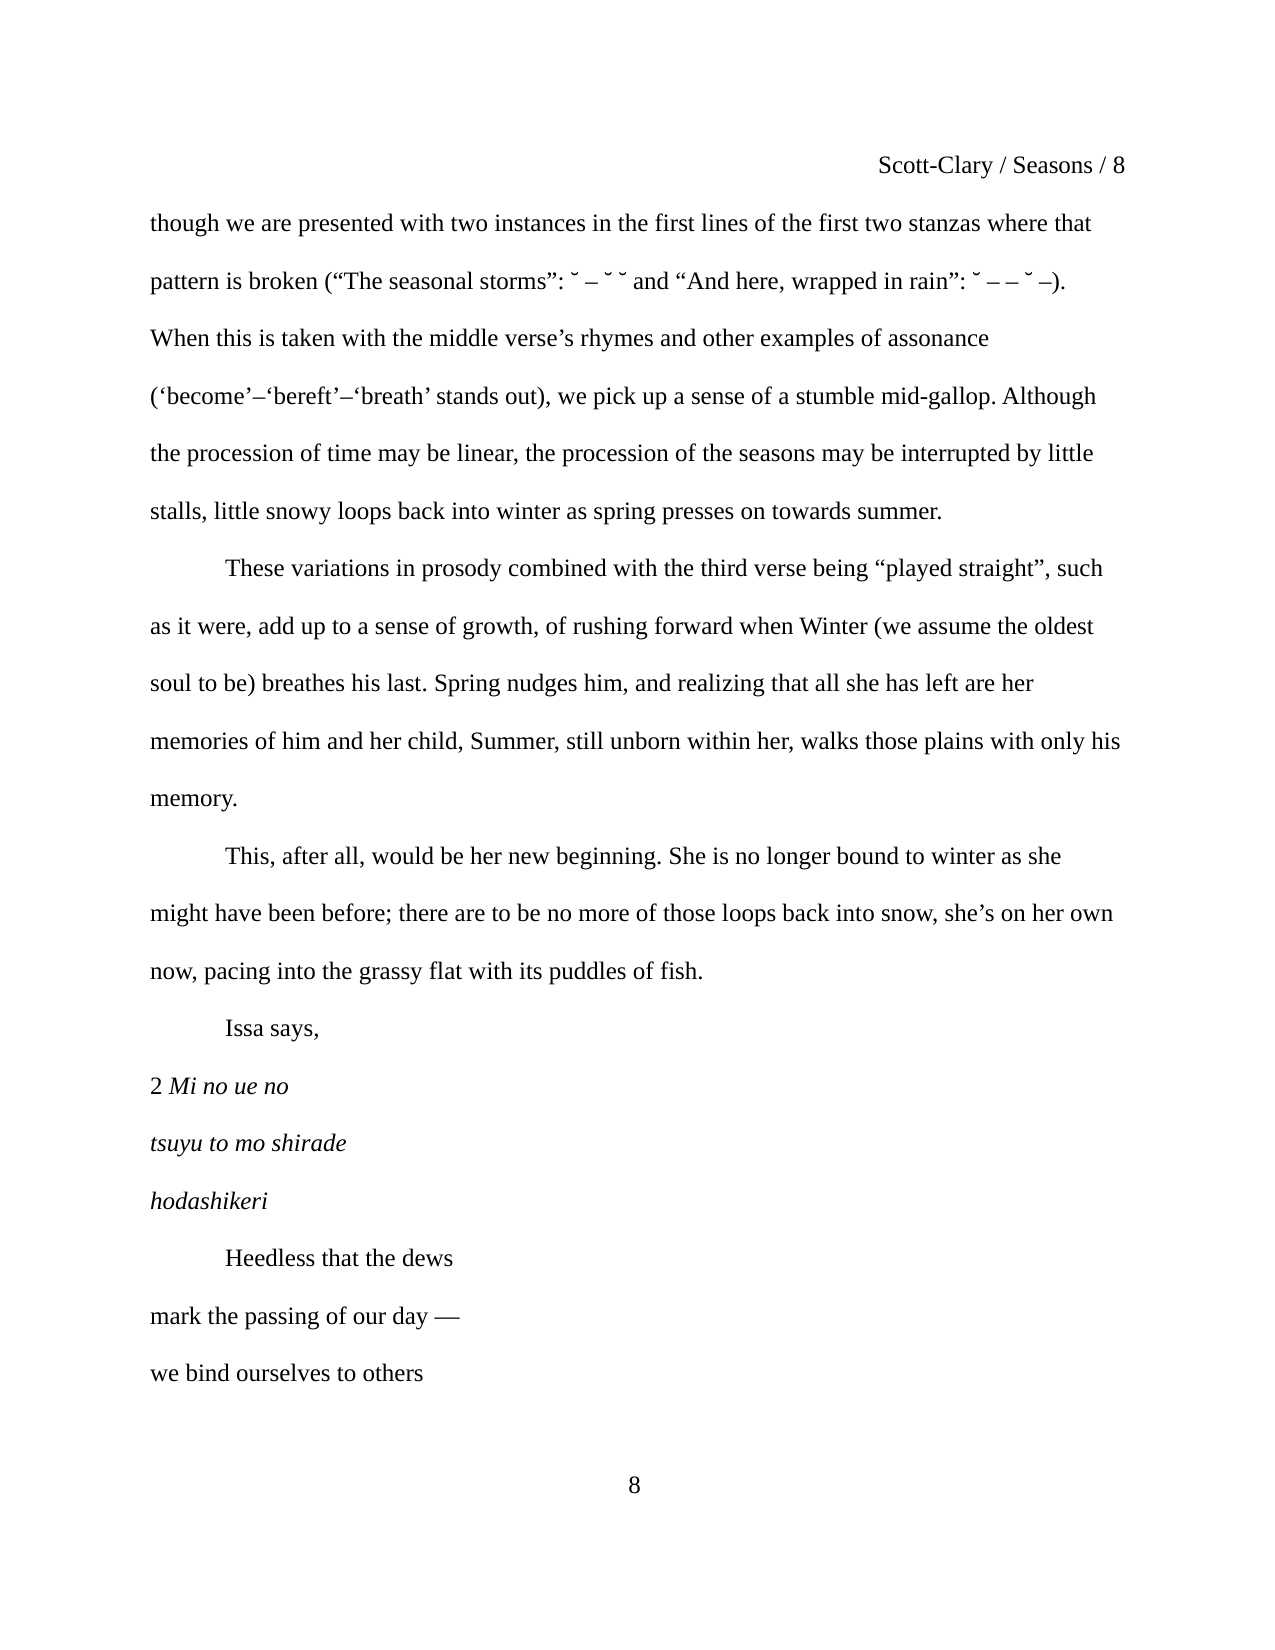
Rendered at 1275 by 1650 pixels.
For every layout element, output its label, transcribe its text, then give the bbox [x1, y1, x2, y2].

text These variations in prosody combined with the third verse being “played straight”, such as it were, add up to a sense of growth, of rushing forward when Winter (we assume the oldest soul to be) breathes his last. Spring nudges him, and realizing that all she has left are her memories of him and her child, Summer, still unborn within her, walks those plains with only his memory. [150, 553, 1125, 812]
text This, after all, would be her new beginning. She is no longer bound to winter as she might have been before; there are to be no more of those loops back into snow, she’s on her own now, pacing into the grassy flat with its puddles of fish. [150, 841, 1125, 984]
text though we are presented with two instances in the first lines of the first two stanzas where that pattern is broken (“The seasonal storms”: ˘ – ˘ ˘ and “And here, wrapped in rain”: ˘ – – ˘ –). When this is taken with the middle verse’s rhymes and other examples of assonance (‘become’–‘bereft’–‘breath’ stands out), we pick up a sense of a stumble mid-gallop. Although the procession of time may be linear, the procession of the seasons may be interrupted by little stalls, little snowy loops back into winter as spring presses on towards summer. [150, 208, 1125, 524]
text Heedless that the dews mark the passing of our day — we bind ourselves to others [150, 1243, 1125, 1387]
text 2 Mi no ue no tsuyu to mo shirade hodashikeri [150, 1071, 1125, 1214]
text Issa says, [150, 1013, 1125, 1042]
